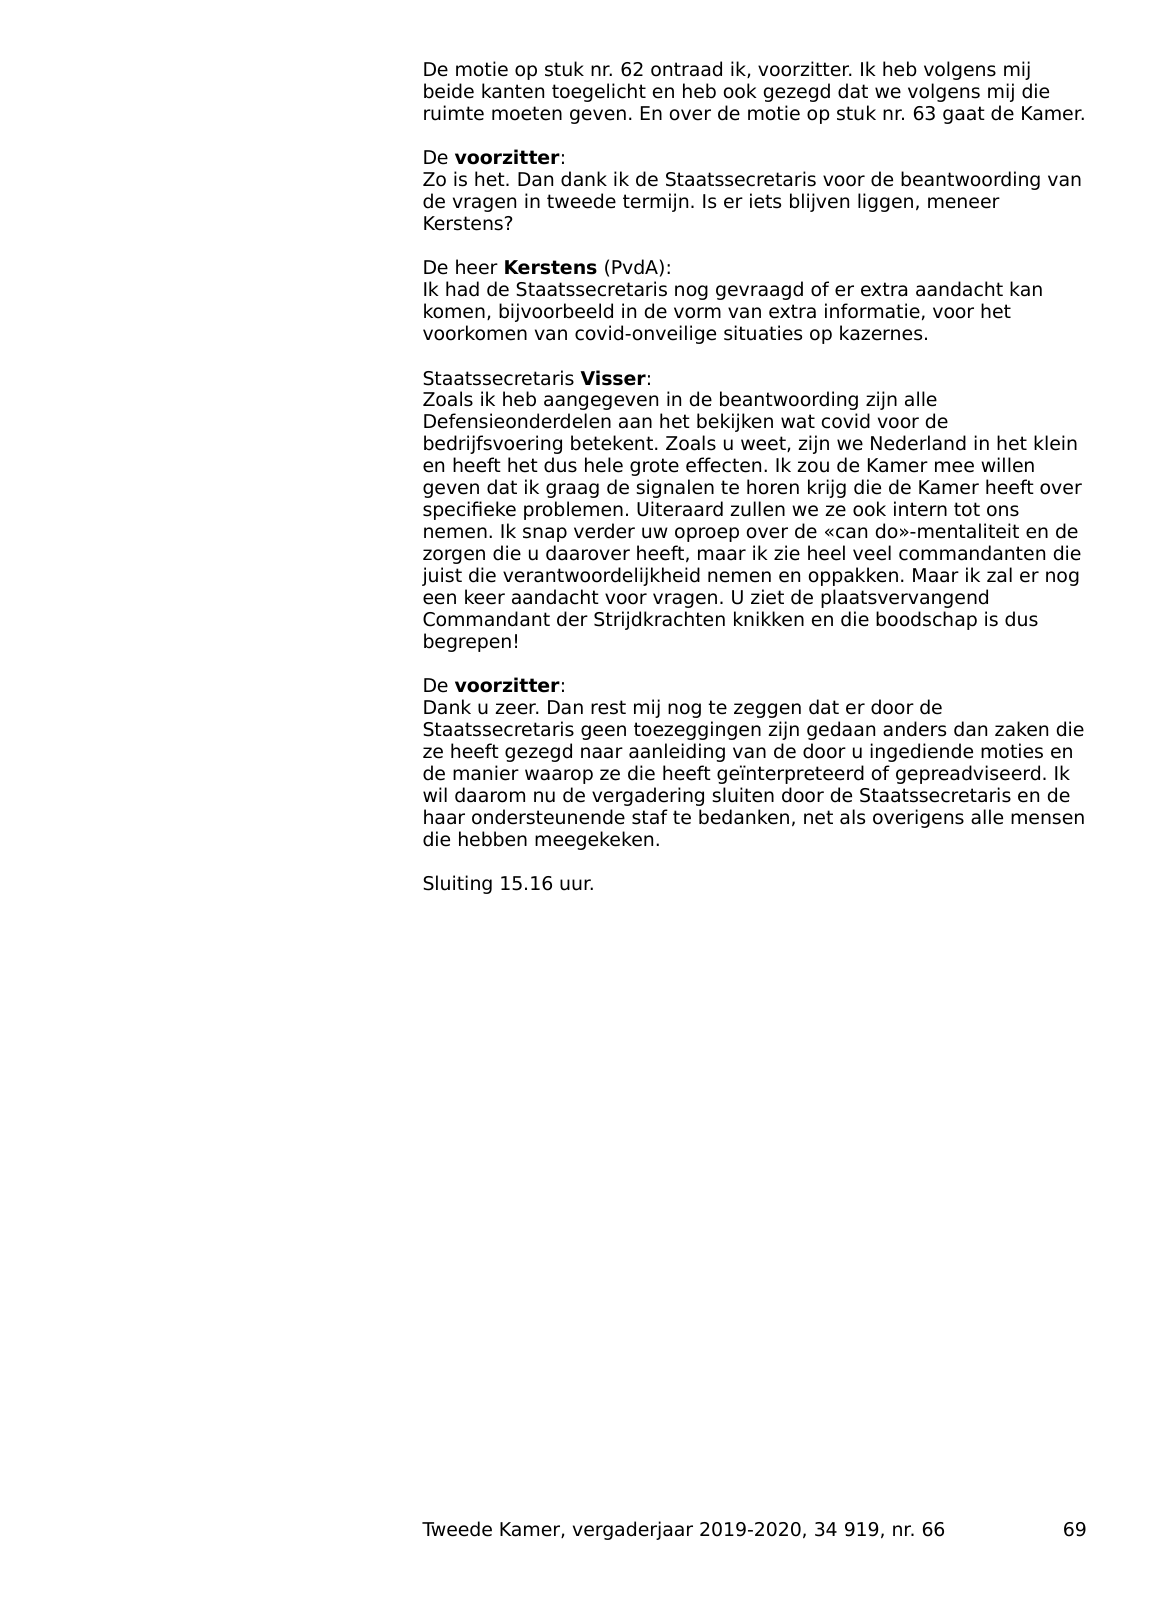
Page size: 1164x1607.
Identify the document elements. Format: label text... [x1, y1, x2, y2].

text Zo is het. Dan dank ik de Staatssecretaris voor de beantwoording van de vragen in tweede termijn. Is er iets blijven liggen, meneer Kerstens? [422, 169, 1087, 235]
text De voorzitter: [422, 147, 1087, 169]
text Ik had de Staatssecretaris nog gevraagd of er extra aandacht kan komen, bijvoorbeeld in de vorm van extra informatie, voor het voorkomen van covid-onveilige situaties op kazernes. [422, 279, 1087, 345]
text Sluiting 15.16 uur. [422, 873, 1087, 895]
text De voorzitter: [422, 675, 1087, 697]
text Dank u zeer. Dan rest mij nog te zeggen dat er door de Staatssecretaris geen toezeggingen zijn gedaan anders dan zaken die ze heeft gezegd naar aanleiding van de door u ingediende moties en de manier waarop ze die heeft geïnterpreteerd of gepreadviseerd. Ik wil daarom nu de vergadering sluiten door de Staatssecretaris en de haar ondersteunende staf te bedanken, net als overigens alle mensen die hebben meegekeken. [422, 697, 1087, 851]
text De motie op stuk nr. 62 ontraad ik, voorzitter. Ik heb volgens mij beide kanten toegelicht en heb ook gezegd dat we volgens mij die ruimte moeten geven. En over de motie op stuk nr. 63 gaat de Kamer. [422, 59, 1087, 125]
text Staatssecretaris Visser: [422, 367, 1087, 389]
text De heer Kerstens (PvdA): [422, 257, 1087, 279]
text Zoals ik heb aangegeven in de beantwoording zijn alle Defensieonderdelen aan het bekijken wat covid voor de bedrijfsvoering betekent. Zoals u weet, zijn we Nederland in het klein en heeft het dus hele grote effecten. Ik zou de Kamer mee willen geven dat ik graag de signalen te horen krijg die de Kamer heeft over specifieke problemen. Uiteraard zullen we ze ook intern tot ons nemen. Ik snap verder uw oproep over de «can do»-mentaliteit en de zorgen die u daarover heeft, maar ik zie heel veel commandanten die juist die verantwoordelijkheid nemen en oppakken. Maar ik zal er nog een keer aandacht voor vragen. U ziet de plaatsvervangend Commandant der Strijdkrachten knikken en die boodschap is dus begrepen! [422, 389, 1087, 653]
